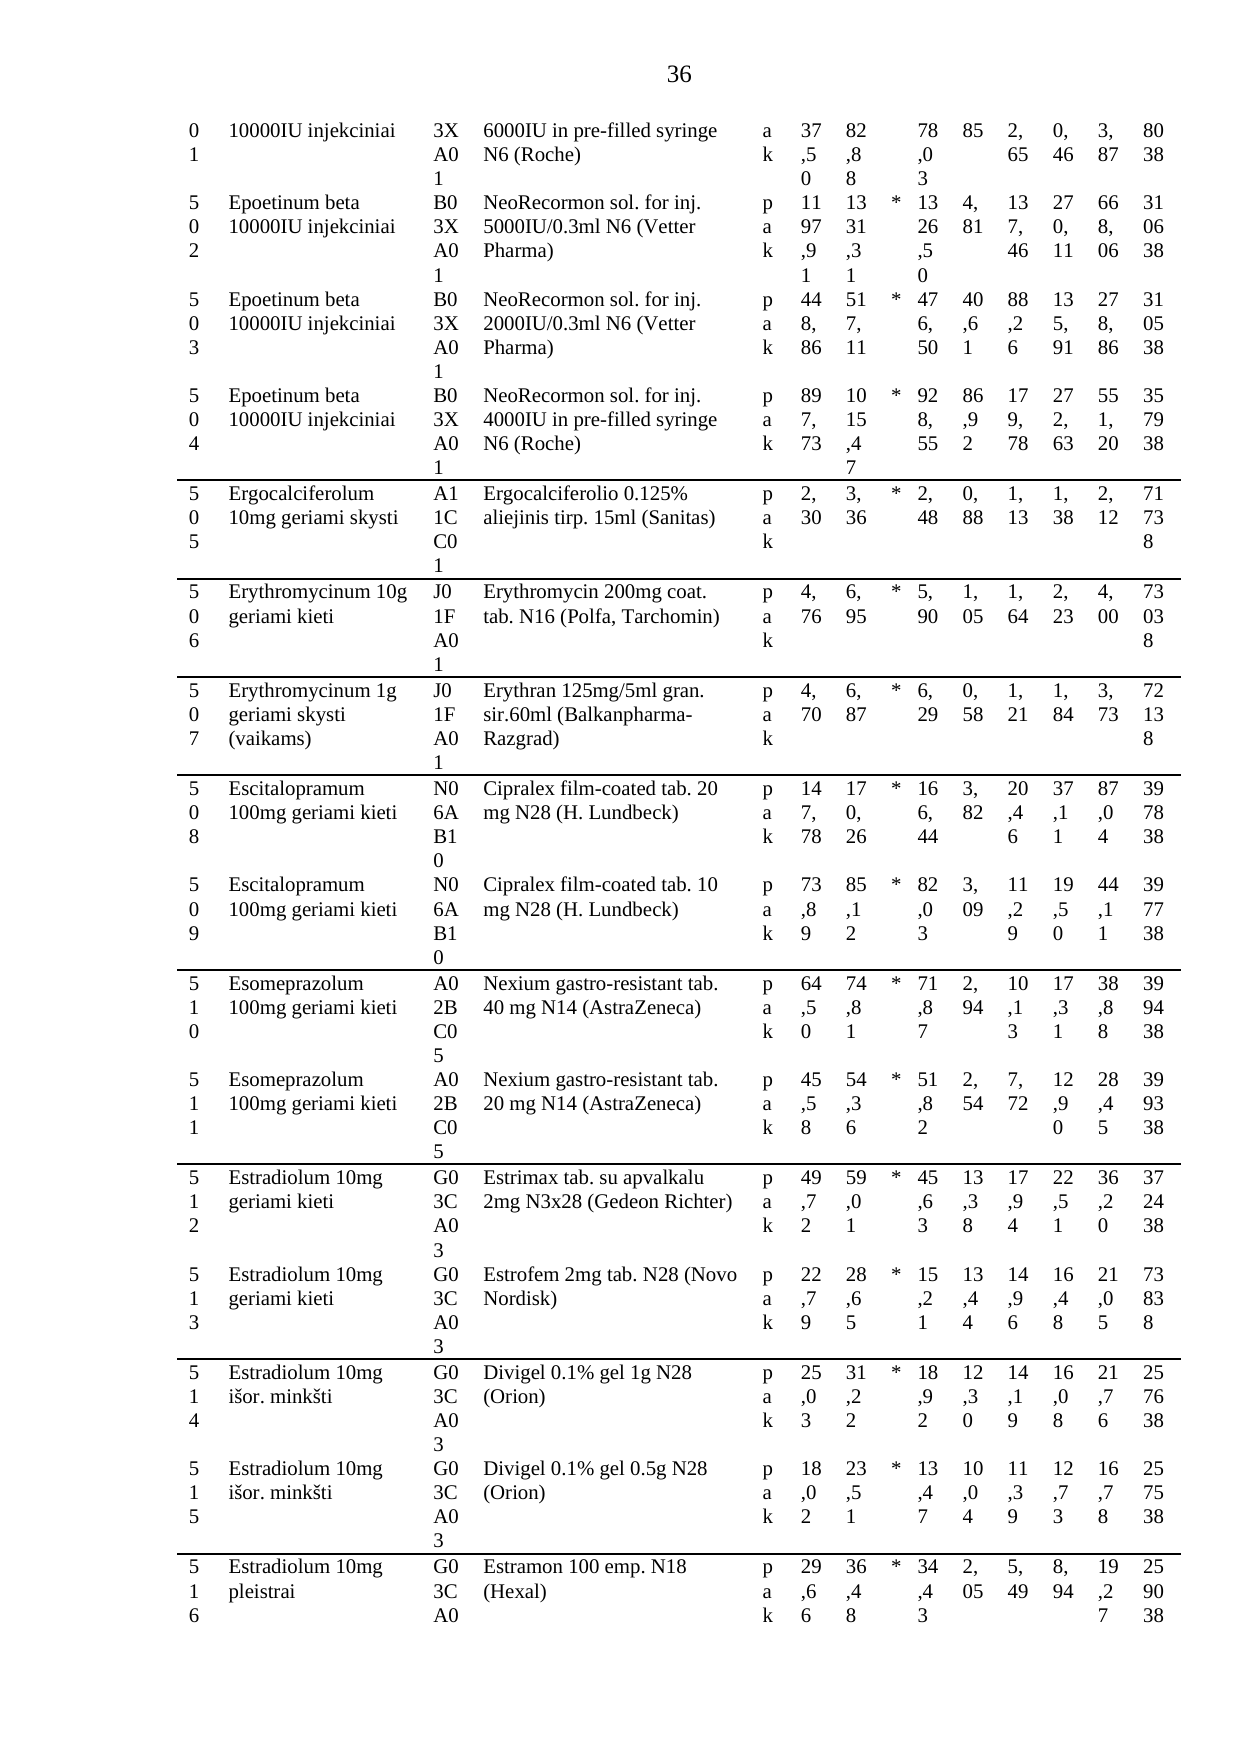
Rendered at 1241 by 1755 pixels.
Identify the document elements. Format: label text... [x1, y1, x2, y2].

table_cell 0,46 [1041, 118, 1086, 190]
table_cell 71,87 [906, 971, 951, 1067]
table_cell 11,39 [996, 1456, 1041, 1552]
table_cell * [880, 1456, 906, 1552]
table_cell 25,03 [789, 1360, 834, 1456]
table_cell pak [751, 1360, 789, 1456]
table_cell 4,76 [789, 580, 834, 676]
table_cell 4,70 [789, 678, 834, 774]
table_cell 36,48 [834, 1555, 879, 1627]
table_cell 928,55 [906, 383, 951, 479]
table_cell pak [751, 678, 789, 774]
table_cell 28,65 [834, 1262, 879, 1358]
table_cell 82,88 [834, 118, 879, 190]
table_cell Erythran 125mg/5ml gran. sir.60ml (Balkanpharma-Razgrad) [472, 678, 751, 774]
table_cell 16,78 [1086, 1456, 1132, 1552]
table_cell 135,91 [1041, 287, 1086, 383]
table_cell Erythromycinum 10g geriami kieti [217, 580, 422, 676]
table_cell Nexium gastro-resistant tab. 20 mg N14 (AstraZeneca) [472, 1067, 751, 1163]
table_cell 357938 [1132, 383, 1181, 479]
table_cell 515 [177, 1456, 217, 1552]
table_cell 18,92 [906, 1360, 951, 1456]
table_cell pak [751, 873, 789, 969]
table_cell 51,82 [906, 1067, 951, 1163]
table_cell 668,06 [1086, 190, 1132, 287]
table_cell 85,12 [834, 873, 879, 969]
table_cell Divigel 0.1% gel 0.5g N28 (Orion) [472, 1456, 751, 1552]
table_cell NeoRecormon sol. for inj. 5000IU/0.3ml N6 (Vetter Pharma) [472, 190, 751, 287]
table_cell 372438 [1132, 1165, 1181, 1262]
table_cell B03XA01 [422, 190, 472, 287]
table_cell 11,29 [996, 873, 1041, 969]
table_cell [880, 118, 906, 190]
table_cell 37,50 [789, 118, 834, 190]
table_cell N06AB10 [422, 776, 472, 872]
table_cell 82,03 [906, 873, 951, 969]
table_cell 12,73 [1041, 1456, 1086, 1552]
table_cell Divigel 0.1% gel 1g N28 (Orion) [472, 1360, 751, 1456]
table_cell 3,36 [834, 481, 879, 577]
table_cell * [880, 481, 906, 577]
table_cell 22,79 [789, 1262, 834, 1358]
table_cell 310538 [1132, 287, 1181, 383]
table_cell 516 [177, 1555, 217, 1627]
table_cell Epoetinum beta 10000IU injekciniai [217, 190, 422, 287]
table_cell 517,11 [834, 287, 879, 383]
table_cell 8038 [1132, 118, 1181, 190]
table_cell 1,64 [996, 580, 1041, 676]
table_cell 3,87 [1086, 118, 1132, 190]
table_cell 512 [177, 1165, 217, 1262]
table_cell 31,22 [834, 1360, 879, 1456]
table_cell pak [751, 1262, 789, 1358]
table_cell J01FA01 [422, 678, 472, 774]
table_cell 270,11 [1041, 190, 1086, 287]
table_cell 257538 [1132, 1456, 1181, 1552]
table_cell 2,54 [951, 1067, 996, 1163]
table_cell * [880, 580, 906, 676]
table_cell pak [751, 1555, 789, 1627]
table_cell pak [751, 971, 789, 1067]
table_cell 1197,91 [789, 190, 834, 287]
table_cell 448,86 [789, 287, 834, 383]
table_cell * [880, 776, 906, 872]
table_cell 73838 [1132, 1262, 1181, 1358]
table_cell 01 [177, 118, 217, 190]
table_cell 86,92 [951, 383, 996, 479]
table_cell A02BC05 [422, 1067, 472, 1163]
table_cell 59,01 [834, 1165, 879, 1262]
table_cell 19,50 [1041, 873, 1086, 969]
table_cell A02BC05 [422, 971, 472, 1067]
table_cell 10,04 [951, 1456, 996, 1552]
table_cell 506 [177, 580, 217, 676]
table_cell 72138 [1132, 678, 1181, 774]
table_cell G03CA03 [422, 1360, 472, 1456]
table_cell 3,09 [951, 873, 996, 969]
table_cell 511 [177, 1067, 217, 1163]
table_cell 45,63 [906, 1165, 951, 1262]
table_cell pak [751, 190, 789, 287]
table_cell Escitalopramum 100mg geriami kieti [217, 873, 422, 969]
table_cell 6,87 [834, 678, 879, 774]
table_cell 13,44 [951, 1262, 996, 1358]
table_cell * [880, 287, 906, 383]
table_cell B03XA01 [422, 383, 472, 479]
table_cell 2,30 [789, 481, 834, 577]
table_cell 179,78 [996, 383, 1041, 479]
table_cell G03CA0 [422, 1555, 472, 1627]
table_cell G03CA03 [422, 1456, 472, 1552]
table_cell 397838 [1132, 776, 1181, 872]
table_cell 34,43 [906, 1555, 951, 1627]
table_cell Epoetinum beta 10000IU injekciniai [217, 383, 422, 479]
table_cell 2,65 [996, 118, 1041, 190]
table_cell 87,04 [1086, 776, 1132, 872]
table_cell pak [751, 580, 789, 676]
table_cell 0,88 [951, 481, 996, 577]
table_cell Nexium gastro-resistant tab. 40 mg N14 (AstraZeneca) [472, 971, 751, 1067]
table_cell 2,05 [951, 1555, 996, 1627]
table_cell N06AB10 [422, 873, 472, 969]
table_cell 170,26 [834, 776, 879, 872]
table_cell 259038 [1132, 1555, 1181, 1627]
table_cell NeoRecormon sol. for inj. 2000IU/0.3ml N6 (Vetter Pharma) [472, 287, 751, 383]
table_cell Cipralex film-coated tab. 20 mg N28 (H. Lundbeck) [472, 776, 751, 872]
table_cell 514 [177, 1360, 217, 1456]
table_cell G03CA03 [422, 1165, 472, 1262]
table_cell 17,31 [1041, 971, 1086, 1067]
table_cell Estradiolum 10mg pleistrai [217, 1555, 422, 1627]
table_cell Esomeprazolum 100mg geriami kieti [217, 1067, 422, 1163]
table_cell Estramon 100 emp. N18 (Hexal) [472, 1555, 751, 1627]
table_cell Erythromycinum 1g geriami skysti (vaikams) [217, 678, 422, 774]
table_cell 16,48 [1041, 1262, 1086, 1358]
table_cell pak [751, 1165, 789, 1262]
table_cell A11CC01 [422, 481, 472, 577]
table_cell 6,95 [834, 580, 879, 676]
table_cell 2,23 [1041, 580, 1086, 676]
table_cell 504 [177, 383, 217, 479]
table_cell 17,94 [996, 1165, 1041, 1262]
table_cell * [880, 1555, 906, 1627]
table_cell 7,72 [996, 1067, 1041, 1163]
table_cell 3XA01 [422, 118, 472, 190]
table_cell * [880, 678, 906, 774]
table_cell 74,81 [834, 971, 879, 1067]
table_cell 10,13 [996, 971, 1041, 1067]
table_cell NeoRecormon sol. for inj. 4000IU in pre-filled syringe N6 (Roche) [472, 383, 751, 479]
table_cell 147,78 [789, 776, 834, 872]
table_cell 3,82 [951, 776, 996, 872]
table_cell * [880, 1165, 906, 1262]
table_cell Cipralex film-coated tab. 10 mg N28 (H. Lundbeck) [472, 873, 751, 969]
table_cell Estradiolum 10mg išor. minkšti [217, 1360, 422, 1456]
table_cell pak [751, 287, 789, 383]
table_cell 5,49 [996, 1555, 1041, 1627]
table_cell 85 [951, 118, 996, 190]
table_cell 137,46 [996, 190, 1041, 287]
table_cell 73038 [1132, 580, 1181, 676]
table_cell 2,48 [906, 481, 951, 577]
table_cell 49,72 [789, 1165, 834, 1262]
table_cell 502 [177, 190, 217, 287]
table_cell 5,90 [906, 580, 951, 676]
table_cell 166,44 [906, 776, 951, 872]
table_cell 20,46 [996, 776, 1041, 872]
table_cell 6000IU in pre-filled syringe N6 (Roche) [472, 118, 751, 190]
table_cell 14,19 [996, 1360, 1041, 1456]
table_cell G03CA03 [422, 1262, 472, 1358]
table_cell ak [751, 118, 789, 190]
table_cell * [880, 383, 906, 479]
table_cell 897,73 [789, 383, 834, 479]
table_cell 21,05 [1086, 1262, 1132, 1358]
table_cell pak [751, 1456, 789, 1552]
table_cell 12,90 [1041, 1067, 1086, 1163]
table_cell 40,61 [951, 287, 996, 383]
table_cell 1,13 [996, 481, 1041, 577]
table_cell 71738 [1132, 481, 1181, 577]
table_cell 16,08 [1041, 1360, 1086, 1456]
table_cell 2,12 [1086, 481, 1132, 577]
table_cell 278,86 [1086, 287, 1132, 383]
table_cell * [880, 190, 906, 287]
table_cell Ergocalciferolio 0.125% aliejinis tirp. 15ml (Sanitas) [472, 481, 751, 577]
table_cell 15,21 [906, 1262, 951, 1358]
table_cell 22,51 [1041, 1165, 1086, 1262]
table_cell Estrofem 2mg tab. N28 (Novo Nordisk) [472, 1262, 751, 1358]
table_cell 1,38 [1041, 481, 1086, 577]
table_cell 0,58 [951, 678, 996, 774]
table_cell 44,11 [1086, 873, 1132, 969]
table_cell 45,58 [789, 1067, 834, 1163]
table_cell 1,05 [951, 580, 996, 676]
table_cell 4,81 [951, 190, 996, 287]
table_cell 513 [177, 1262, 217, 1358]
table_cell Escitalopramum 100mg geriami kieti [217, 776, 422, 872]
table_cell 310638 [1132, 190, 1181, 287]
table_cell J01FA01 [422, 580, 472, 676]
table_cell * [880, 1360, 906, 1456]
table_cell 507 [177, 678, 217, 774]
table_cell 399338 [1132, 1067, 1181, 1163]
table_cell 1326,50 [906, 190, 951, 287]
table_cell 18,02 [789, 1456, 834, 1552]
table_cell Epoetinum beta 10000IU injekciniai [217, 287, 422, 383]
table_cell 476,50 [906, 287, 951, 383]
table_cell 12,30 [951, 1360, 996, 1456]
table_cell pak [751, 776, 789, 872]
table_cell pak [751, 481, 789, 577]
table_cell 23,51 [834, 1456, 879, 1552]
table_cell 10000IU injekciniai [217, 118, 422, 190]
table_cell Estrimax tab. su apvalkalu 2mg N3x28 (Gedeon Richter) [472, 1165, 751, 1262]
table_cell 36,20 [1086, 1165, 1132, 1262]
table_cell 88,26 [996, 287, 1041, 383]
table_cell 6,29 [906, 678, 951, 774]
table_cell B03XA01 [422, 287, 472, 383]
table_cell Erythromycin 200mg coat. tab. N16 (Polfa, Tarchomin) [472, 580, 751, 676]
table_cell pak [751, 1067, 789, 1163]
table_cell 19,27 [1086, 1555, 1132, 1627]
table_cell 4,00 [1086, 580, 1132, 676]
table_cell 1015,47 [834, 383, 879, 479]
table_cell Estradiolum 10mg išor. minkšti [217, 1456, 422, 1552]
table_cell 399438 [1132, 971, 1181, 1067]
table_cell 29,66 [789, 1555, 834, 1627]
table_cell 272,63 [1041, 383, 1086, 479]
table_cell * [880, 971, 906, 1067]
table_cell Ergocalciferolum 10mg geriami skysti [217, 481, 422, 577]
table_cell pak [751, 383, 789, 479]
table_cell Estradiolum 10mg geriami kieti [217, 1165, 422, 1262]
table_cell 37,11 [1041, 776, 1086, 872]
table_cell 3,73 [1086, 678, 1132, 774]
table_cell 397738 [1132, 873, 1181, 969]
table_cell 54,36 [834, 1067, 879, 1163]
table_cell 14,96 [996, 1262, 1041, 1358]
table_cell 257638 [1132, 1360, 1181, 1456]
table_cell 13,47 [906, 1456, 951, 1552]
table_cell 510 [177, 971, 217, 1067]
table_cell 21,76 [1086, 1360, 1132, 1456]
table_cell 508 [177, 776, 217, 872]
table_cell 28,45 [1086, 1067, 1132, 1163]
table_cell Estradiolum 10mg geriami kieti [217, 1262, 422, 1358]
table_cell 38,88 [1086, 971, 1132, 1067]
table_cell * [880, 1067, 906, 1163]
table_cell Esomeprazolum 100mg geriami kieti [217, 971, 422, 1067]
table_cell 78,03 [906, 118, 951, 190]
table_cell 13,38 [951, 1165, 996, 1262]
table_cell 503 [177, 287, 217, 383]
table_cell 8,94 [1041, 1555, 1086, 1627]
table_cell 1,84 [1041, 678, 1086, 774]
table_cell 73,89 [789, 873, 834, 969]
table_cell 509 [177, 873, 217, 969]
table_cell 64,50 [789, 971, 834, 1067]
table_cell * [880, 1262, 906, 1358]
table_cell 551,20 [1086, 383, 1132, 479]
table_cell * [880, 873, 906, 969]
table_cell 2,94 [951, 971, 996, 1067]
table_cell 1,21 [996, 678, 1041, 774]
table_cell 505 [177, 481, 217, 577]
table_cell 1331,31 [834, 190, 879, 287]
